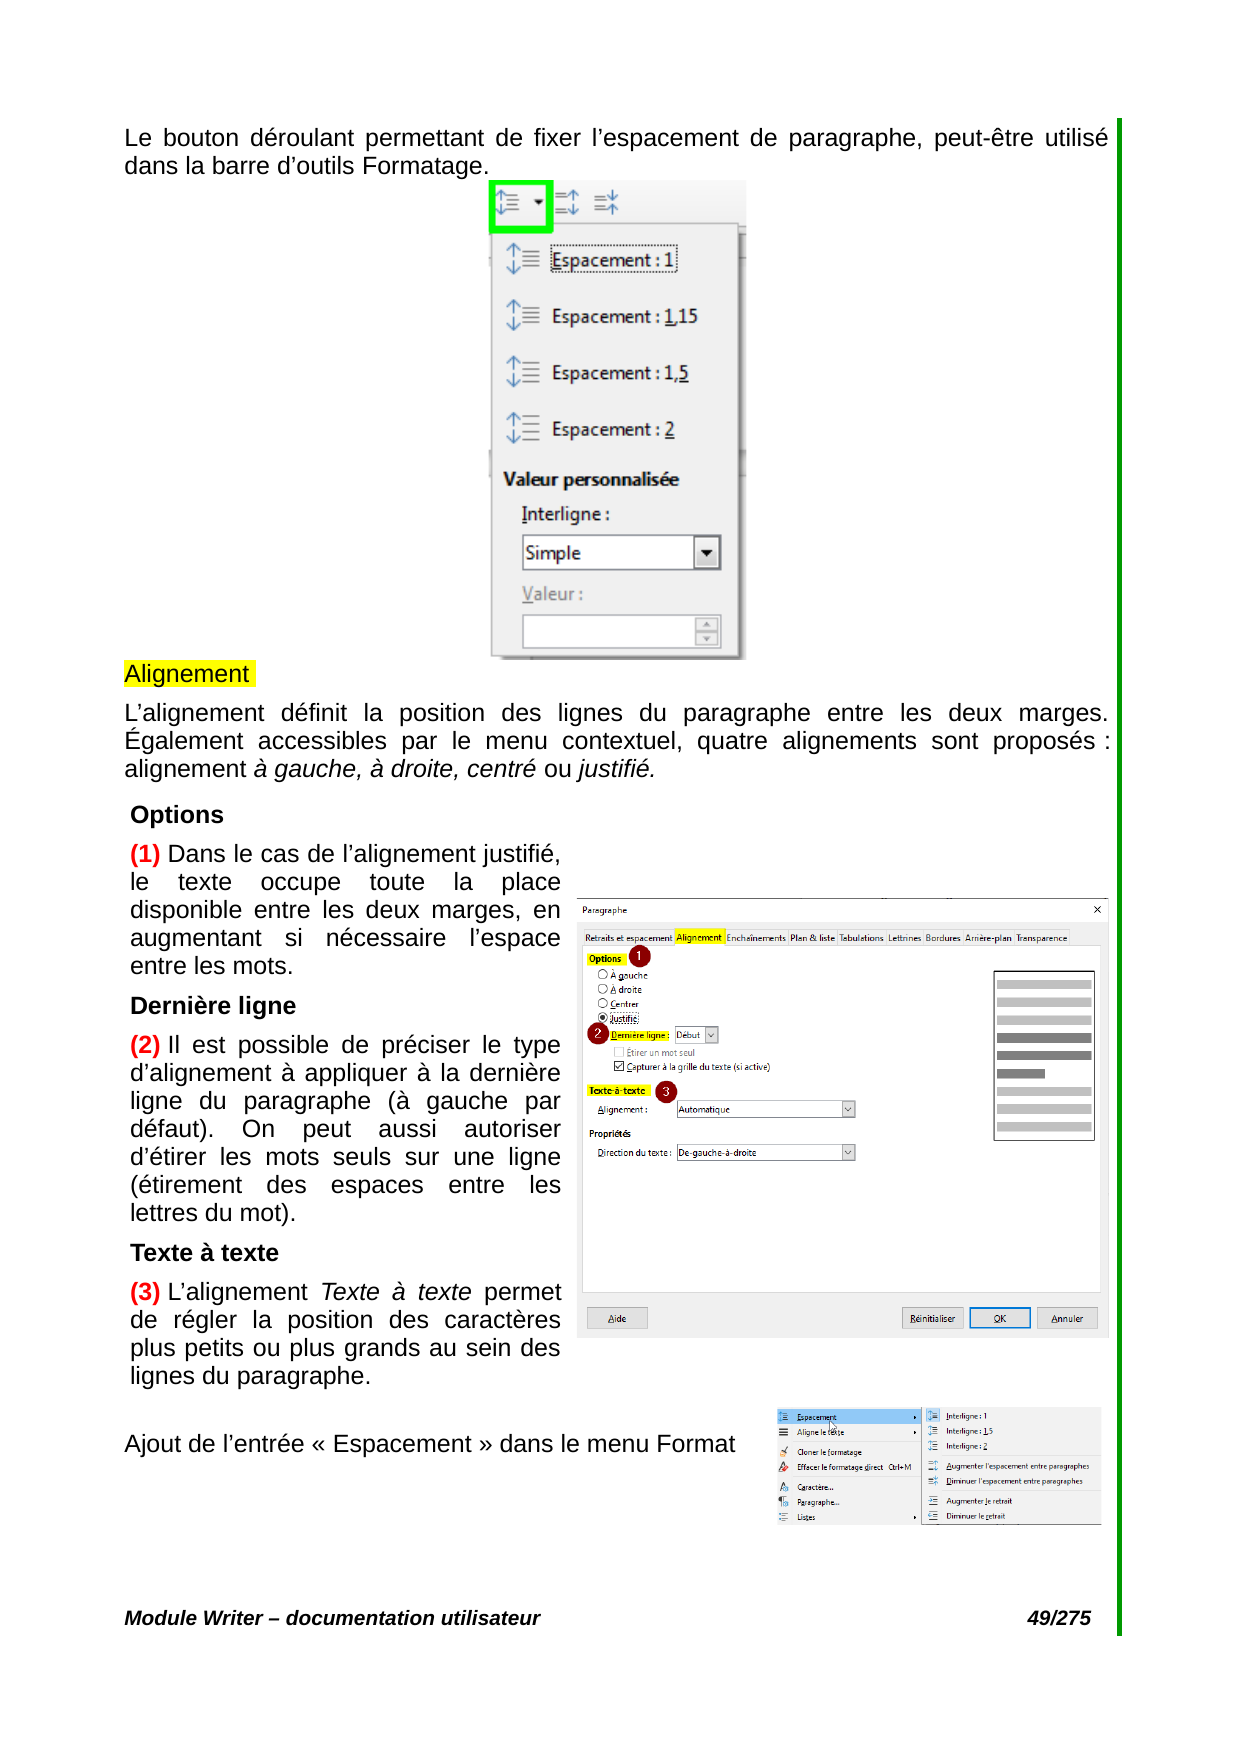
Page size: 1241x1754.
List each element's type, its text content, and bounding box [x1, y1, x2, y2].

table_header Options (1) Dans le cas de l’alignement justifié, le texte occupe toute la place disponible entre les deux marges, en augmentant si nécessaire l’espace entre les mots. Dernière ligne (2) Il est possible de préciser le type d’alignement à appliquer à la dernière ligne du paragraphe (à gauche par défaut). On peut aussi autoriser d’étirer les mots seuls sur une ligne (étirement des espaces entre les lettres du mot). Texte à texte (3) L’alignement Texte à texte permet de régler la position des caractères plus petits ou plus grands au sein des lignes du paragraphe. [124, 783, 567, 1396]
text Le bouton déroulant permettant de fixer l’espacement de paragraphe, peut-être utilisé dans la barre d’outils Formatage. [124, 124, 1111, 180]
picture [777, 1407, 1102, 1525]
picture [488, 180, 747, 660]
text L’alignement définit la position des lignes du paragraphe entre les deux marges. Également accessibles par le menu contextuel, quatre alignements sont proposés : alignement à gauche, à droite, centré ou justifié. [124, 699, 1111, 783]
table_header [568, 783, 1111, 1396]
text Ajout de l’entrée « Espacement » dans le menu Format [124, 1407, 777, 1525]
text [1102, 1407, 1111, 1525]
text Alignement [124, 656, 1111, 687]
picture [576, 898, 1109, 1338]
